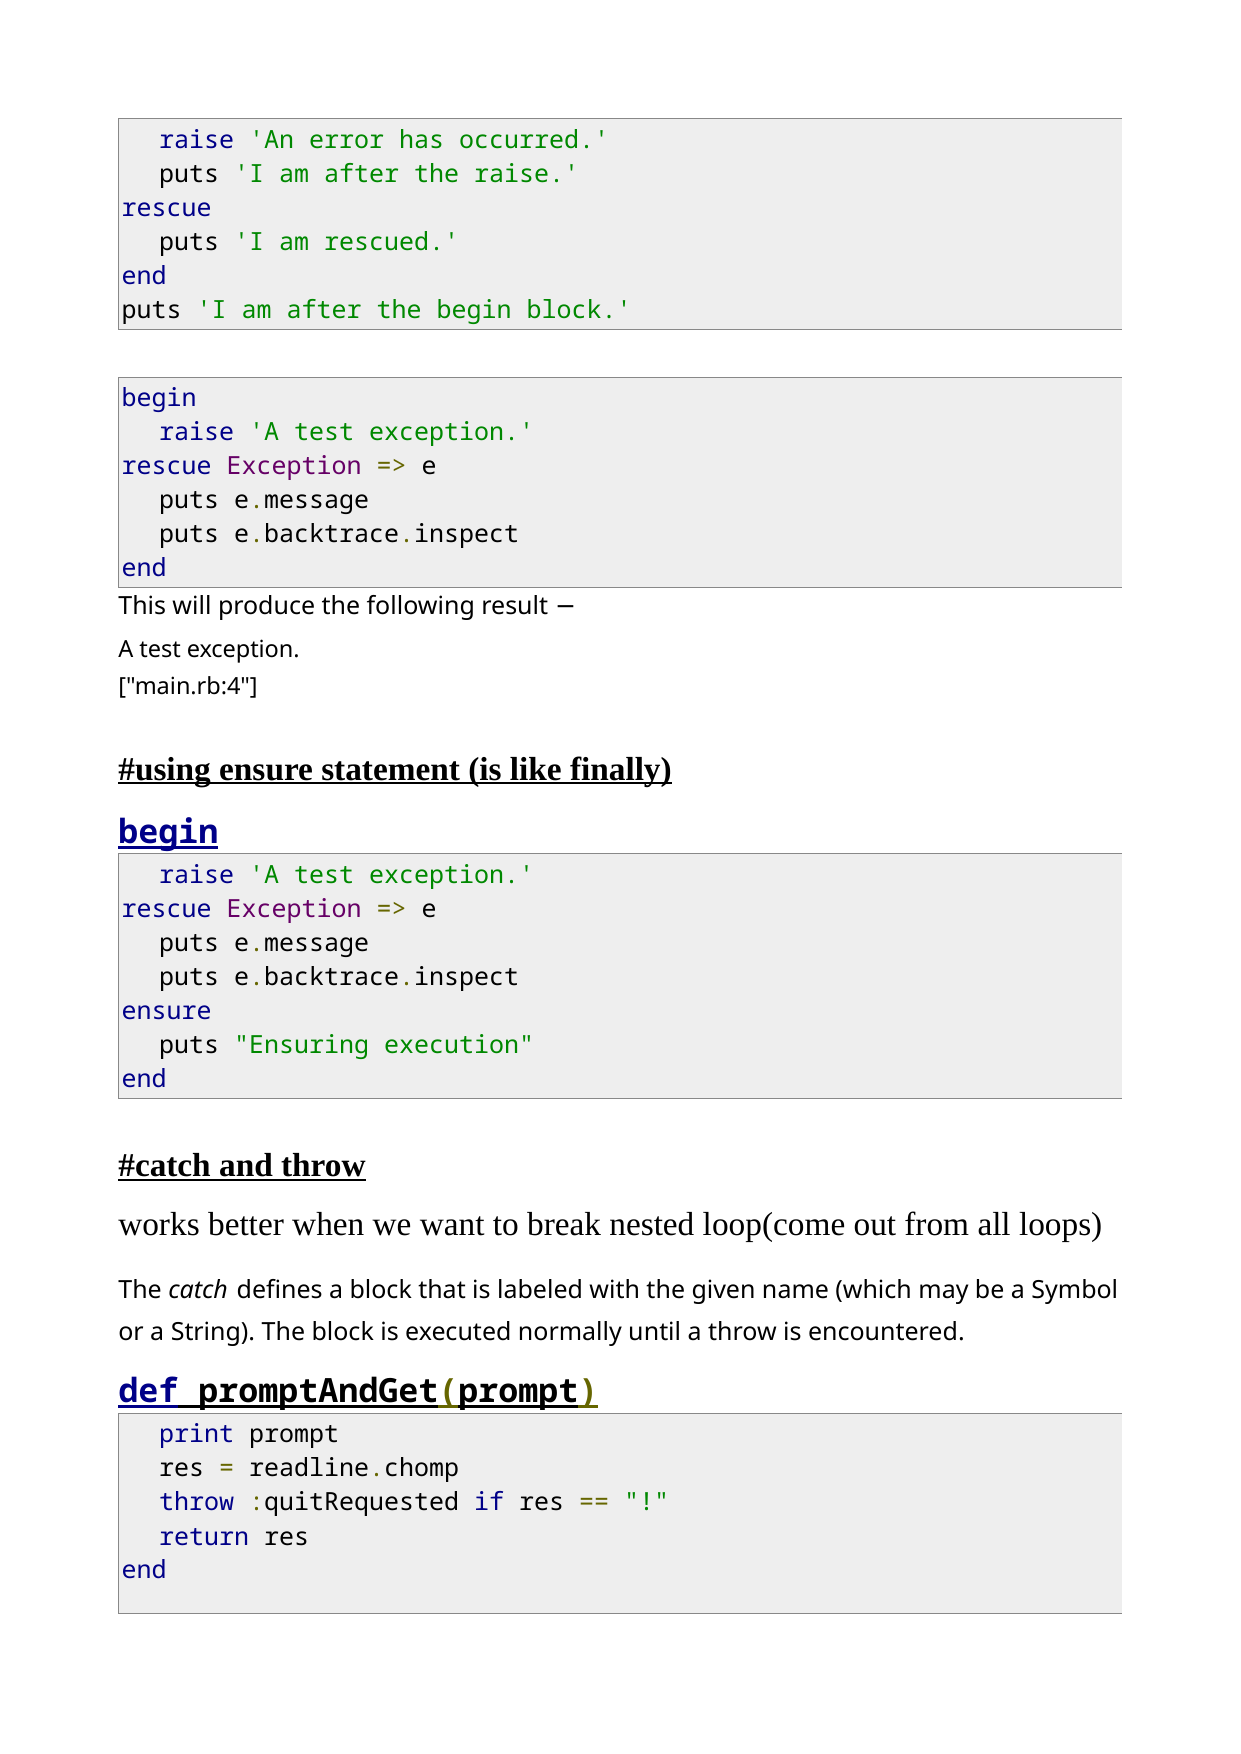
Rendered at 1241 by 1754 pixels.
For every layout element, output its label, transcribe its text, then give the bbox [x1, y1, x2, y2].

text res = readline.chomp [119, 1447, 1122, 1481]
text end [119, 254, 1122, 288]
text def promptAndGet(prompt) [118, 1367, 1122, 1413]
text #catch and throw [118, 1146, 1122, 1184]
text end [119, 1549, 1122, 1583]
text rescue Exception => e [119, 887, 1122, 921]
text raise 'An error has occurred.' [119, 119, 1122, 152]
text rescue [119, 186, 1122, 220]
text ensure [119, 989, 1122, 1023]
text throw :quitRequested if res == "!" [119, 1481, 1122, 1515]
text ["main.rb:4"] [118, 664, 1122, 702]
text puts 'I am rescued.' [119, 220, 1122, 254]
text end [119, 547, 1122, 587]
text puts "Ensuring execution" [119, 1023, 1122, 1058]
text end [119, 1058, 1122, 1098]
text raise 'A test exception.' [119, 411, 1122, 445]
text #using ensure statement (is like finally) [118, 749, 1122, 787]
text puts 'I am after the raise.' [119, 152, 1122, 186]
text return res [119, 1515, 1122, 1549]
text The catch defines a block that is labeled with the given name (which may be a Symbol or a String). The block is executed normally until a throw is encountered. [118, 1263, 1122, 1348]
text raise 'A test exception.' [119, 854, 1122, 887]
text print prompt [119, 1414, 1122, 1447]
text begin [118, 808, 1122, 853]
text puts e.backtrace.inspect [119, 955, 1122, 989]
text This will produce the following result − [118, 588, 1122, 621]
text works better when we want to break nested loop(come out from all loops) [118, 1204, 1122, 1243]
text puts e.message [119, 479, 1122, 513]
text puts e.backtrace.inspect [119, 513, 1122, 547]
text begin [119, 378, 1122, 411]
text A test exception. [118, 627, 1122, 664]
text rescue Exception => e [119, 445, 1122, 479]
text puts e.message [119, 921, 1122, 955]
text puts 'I am after the begin block.' [119, 288, 1122, 329]
